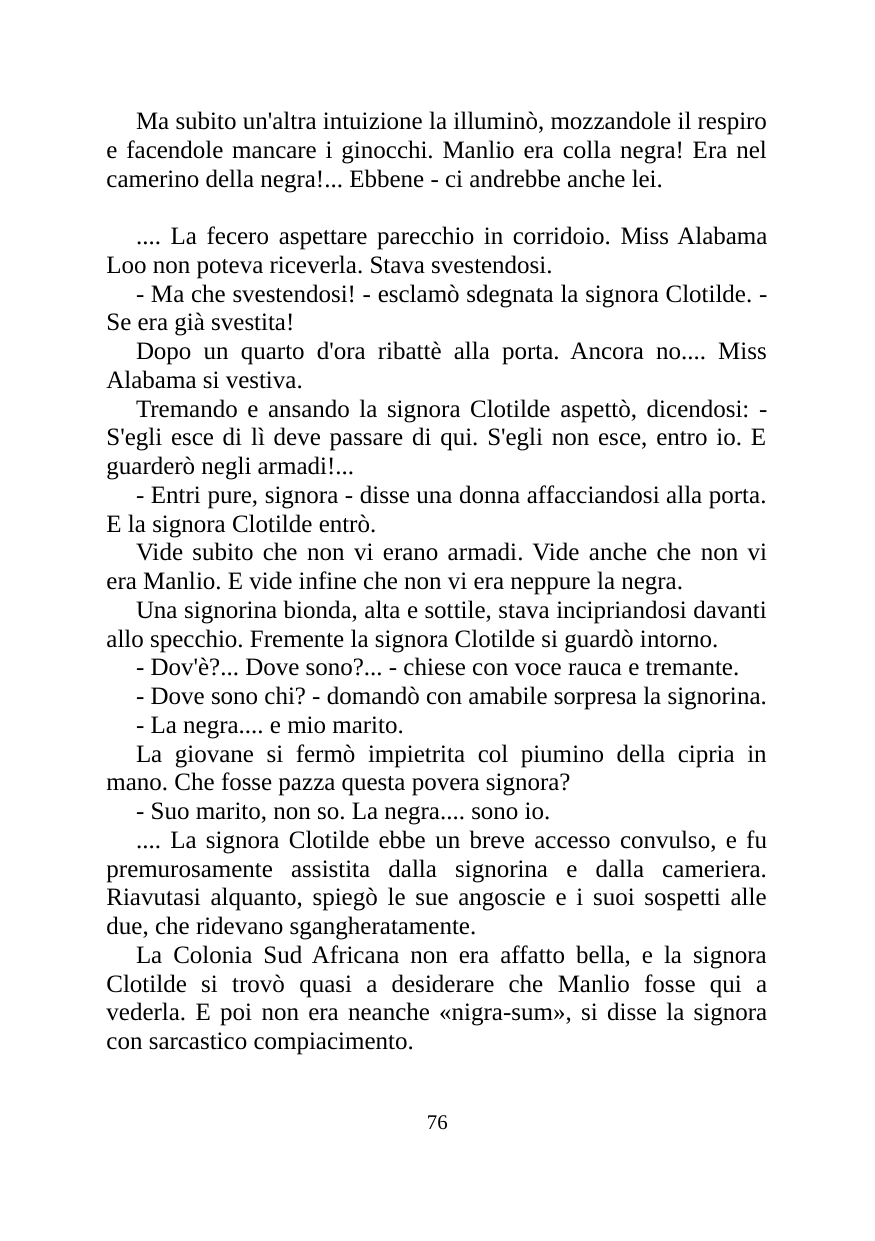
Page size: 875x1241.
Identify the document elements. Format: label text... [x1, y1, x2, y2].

text - Dov'è?... Dove sono?... - chiese con voce rauca e tremante. [106, 652, 768, 681]
text La giovane si fermò impietrita col piumino della cipria in mano. Che fosse pazza questa povera signora? [106, 739, 768, 796]
text Tremando e ansando la signora Clotilde aspettò, dicendosi: - S'egli esce di lì deve passare di qui. S'egli non esce, entro io. E guarderò negli armadi!... [106, 394, 768, 480]
text Vide subito che non vi erano armadi. Vide anche che non vi era Manlio. E vide infine che non vi era neppure la negra. [106, 537, 768, 595]
text Dopo un quarto d'ora ribattè alla porta. Ancora no.... Miss Alabama si vestiva. [106, 336, 768, 394]
text Una signorina bionda, alta e sottile, stava incipriandosi davanti allo specchio. Fremente la signora Clotilde si guardò intorno. [106, 595, 768, 652]
text - Suo marito, non so. La negra.... sono io. [106, 796, 768, 825]
text Ma subito un'altra intuizione la illuminò, mozzandole il respiro e facendole mancare i ginocchi. Manlio era colla negra! Era nel camerino della negra!... Ebbene - ci andrebbe anche lei. [106, 106, 768, 192]
text - Dove sono chi? - domandò con amabile sorpresa la signorina. [106, 681, 768, 710]
text - Entri pure, signora - disse una donna affacciandosi alla porta. E la signora Clotilde entrò. [106, 480, 768, 537]
text .... La fecero aspettare parecchio in corridoio. Miss Alabama Loo non poteva riceverla. Stava svestendosi. [106, 221, 768, 279]
text La Colonia Sud Africana non era affatto bella, e la signora Clotilde si trovò quasi a desiderare che Manlio fosse qui a vederla. E poi non era neanche «nigra-sum», si disse la signora con sarcastico compiacimento. [106, 940, 768, 1055]
text .... La signora Clotilde ebbe un breve accesso convulso, e fu premurosamente assistita dalla signorina e dalla cameriera. Riavutasi alquanto, spiegò le sue angoscie e i suoi sospetti alle due, che ridevano sgangheratamente. [106, 825, 768, 940]
text - Ma che svestendosi! - esclamò sdegnata la signora Clotilde. - Se era già svestita! [106, 279, 768, 336]
text - La negra.... e mio marito. [106, 710, 768, 739]
